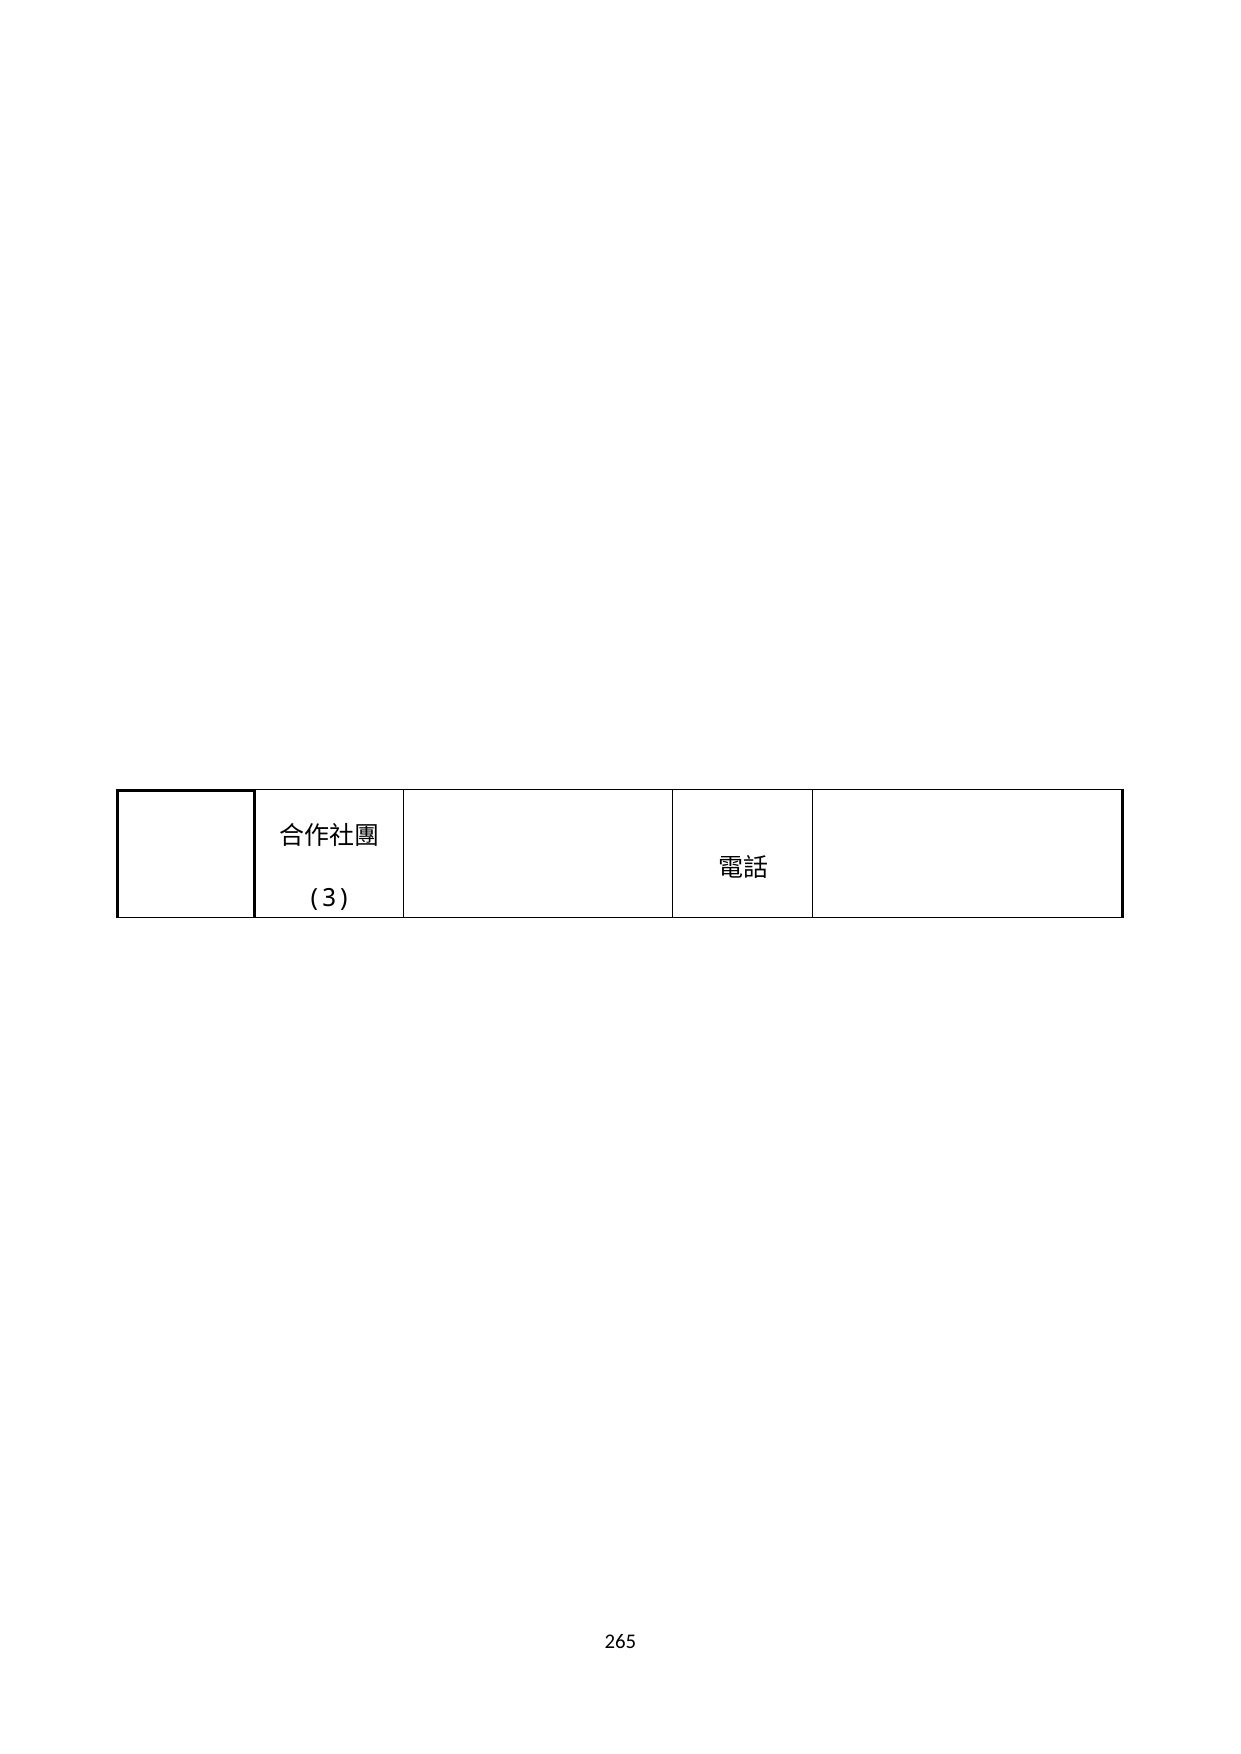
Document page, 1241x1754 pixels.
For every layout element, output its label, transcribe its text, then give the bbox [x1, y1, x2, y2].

table_cell [813, 790, 1121, 917]
table_cell 電話 [673, 790, 812, 917]
table_cell [404, 790, 672, 917]
table_cell 合作社團(3) [256, 790, 403, 917]
table_header [119, 792, 253, 917]
